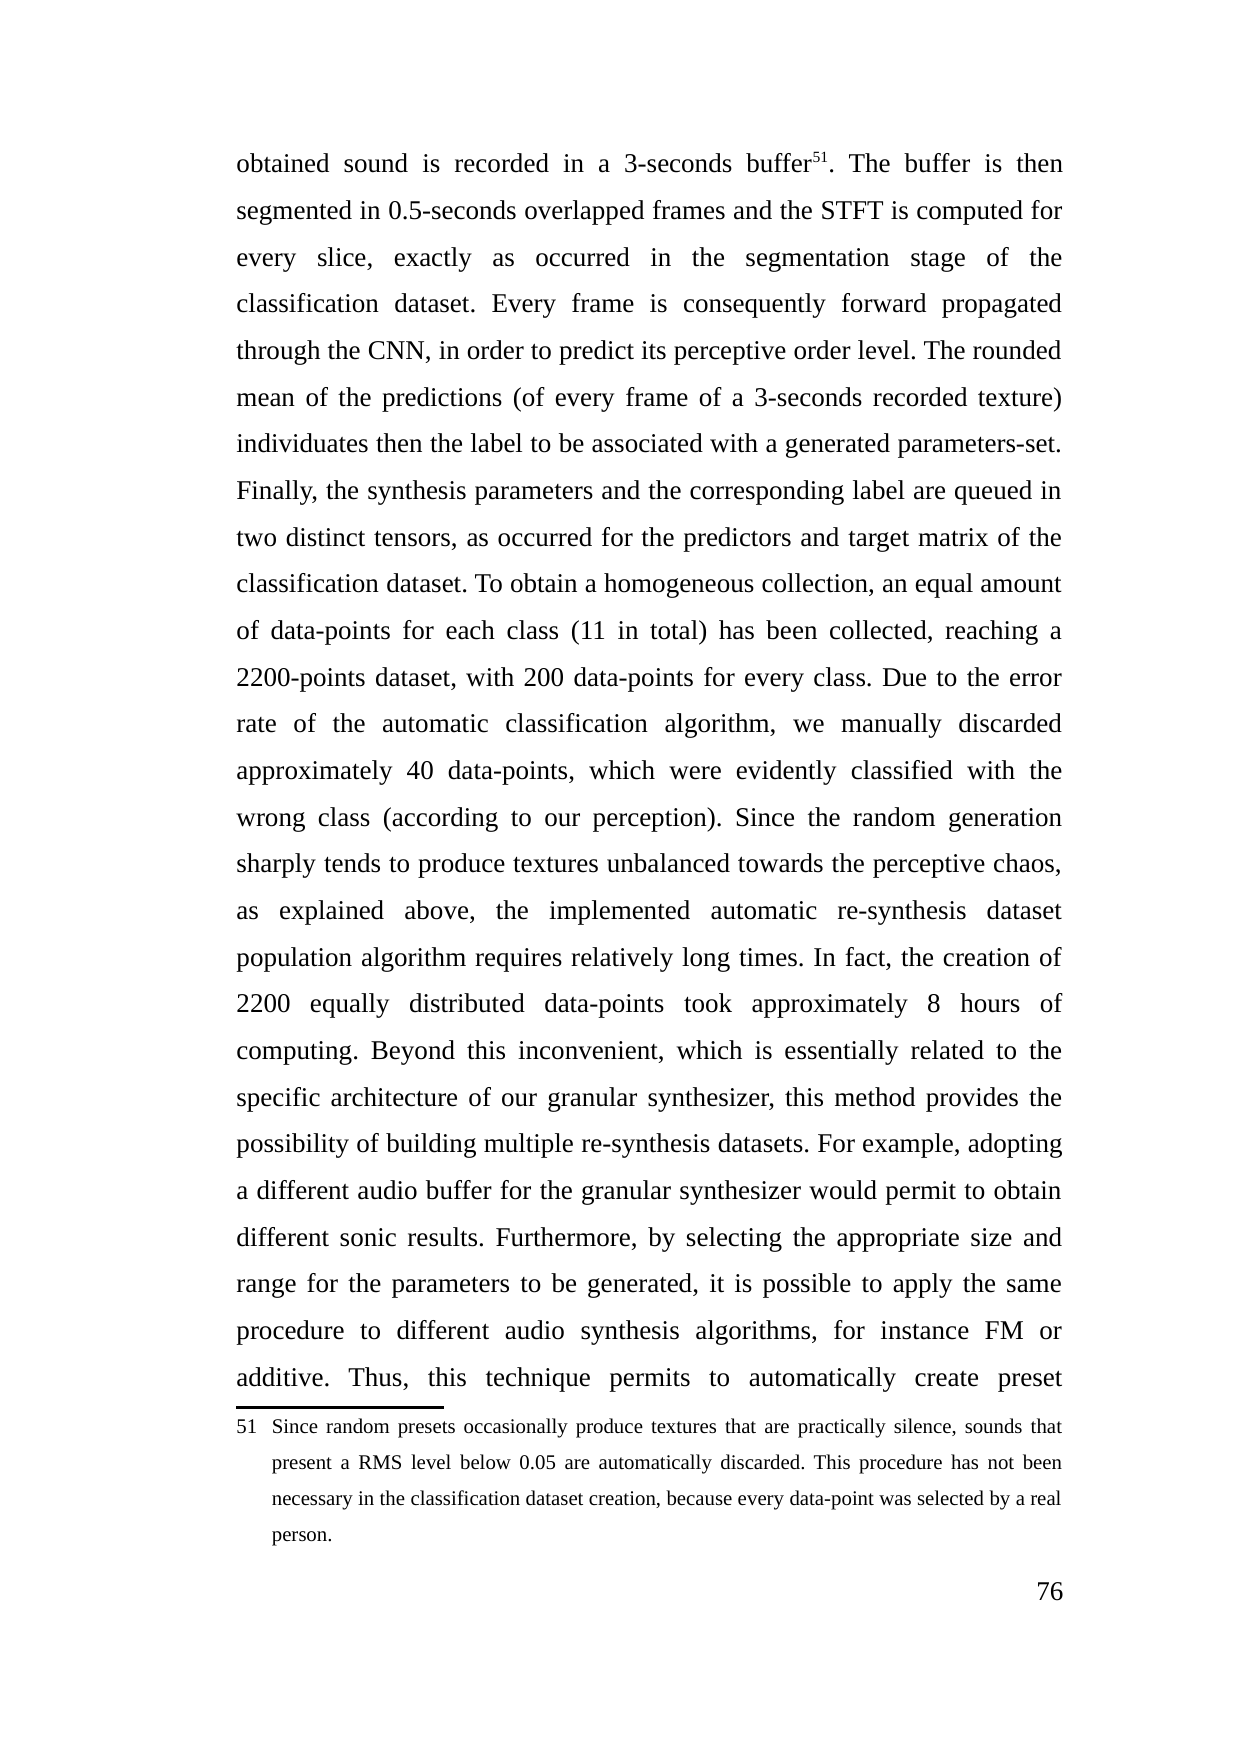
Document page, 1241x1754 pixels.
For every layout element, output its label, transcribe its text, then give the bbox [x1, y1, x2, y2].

text obtained sound is recorded in a 3-seconds buffer. The buffer is then segmented in 0.5-seconds overlapped frames and the STFT is computed for every slice, exactly as occurred in the segmentation stage of the classification dataset. Every frame is consequently forward propagated through the CNN, in order to predict its perceptive order level. The rounded mean of the predictions (of every frame of a 3-seconds recorded texture) individuates then the label to be associated with a generated parameters-set. Finally, the synthesis parameters and the corresponding label are queued in two distinct tensors, as occurred for the predictors and target matrix of the classification dataset. To obtain a homogeneous collection, an equal amount of data-points for each class (11 in total) has been collected, reaching a 2200-points dataset, with 200 data-points for every class. Due to the error rate of the automatic classification algorithm, we manually discarded approximately 40 data-points, which were evidently classified with the wrong class (according to our perception). Since the random generation sharply tends to produce textures unbalanced towards the perceptive chaos, as explained above, the implemented automatic re-synthesis dataset population algorithm requires relatively long times. In fact, the creation of 2200 equally distributed data-points took approximately 8 hours of computing. Beyond this inconvenient, which is essentially related to the specific architecture of our granular synthesizer, this method provides the possibility of building multiple re-synthesis datasets. For example, adopting a different audio buffer for the granular synthesizer would permit to obtain different sonic results. Furthermore, by selecting the appropriate size and range for the parameters to be generated, it is possible to apply the same procedure to different audio synthesis algorithms, for instance FM or additive. Thus, this technique permits to automatically create preset [236, 148, 1063, 1392]
text Since random presets occasionally produce textures that are practically silence, sounds that present a RMS level below 0.05 are automatically discarded. This procedure has not been necessary in the classification dataset creation, because every data-point was selected by a real person. [236, 1413, 1063, 1546]
